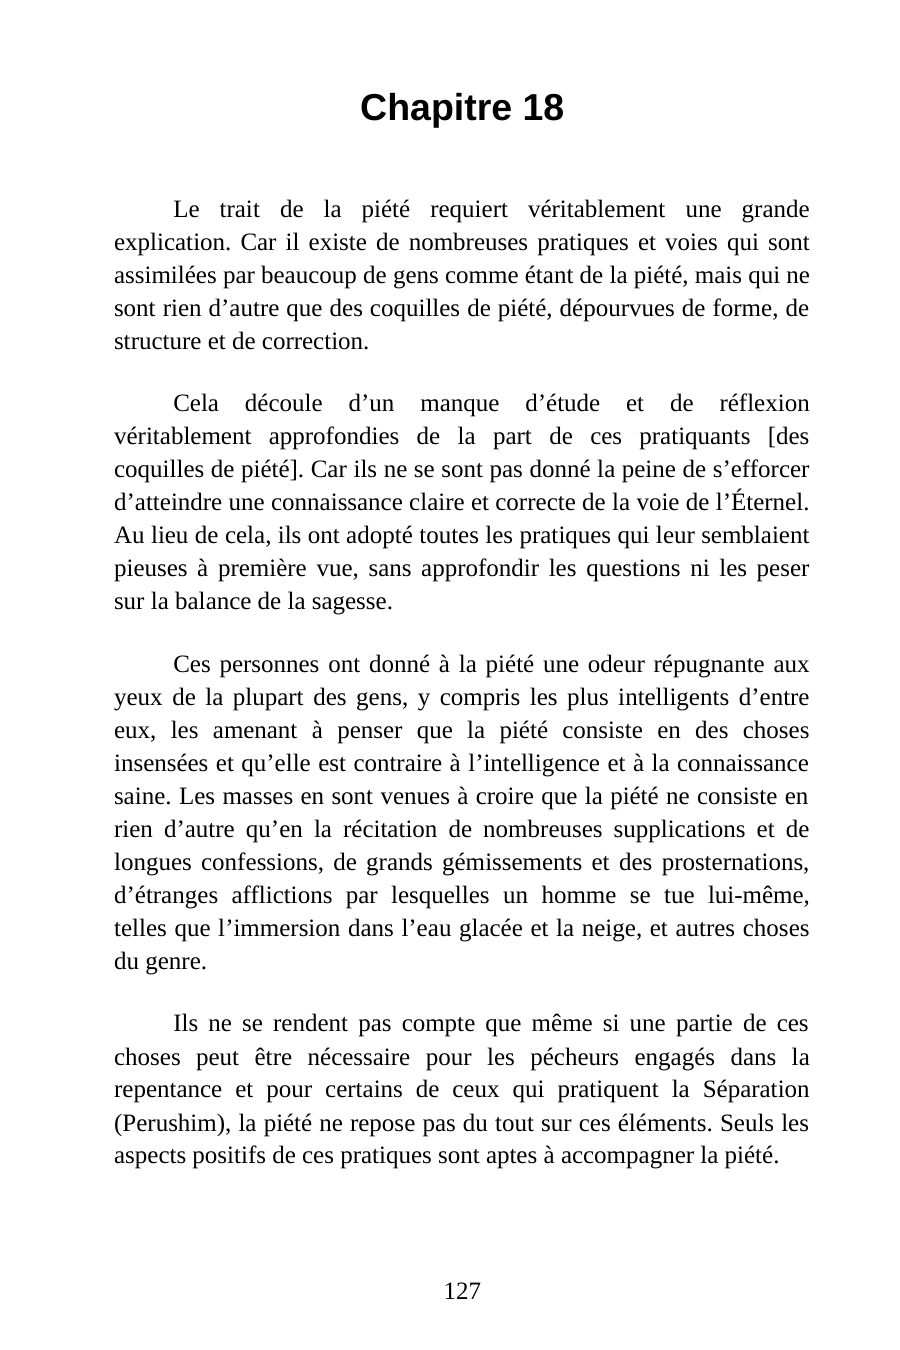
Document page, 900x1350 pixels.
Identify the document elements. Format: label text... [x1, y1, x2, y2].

text Le trait de la piété requiert véritablement une grande explication. Car il existe de nombreuses pratiques et voies qui sont assimilées par beaucoup de gens comme étant de la piété, mais qui ne sont rien d’autre que des coquilles de piété, dépourvues de forme, de structure et de correction. [114, 194, 810, 354]
subtitle Chapitre 18 [114, 85, 810, 128]
text Ces personnes ont donné à la piété une odeur répugnante aux yeux de la plupart des gens, y compris les plus intelligents d’entre eux, les amenant à penser que la piété consiste en des choses insensées et qu’elle est contraire à l’intelligence et à la connaissance saine. Les masses en sont venues à croire que la piété ne consiste en rien d’autre qu’en la récitation de nombreuses supplications et de longues confessions, de grands gémissements et des prosternations, d’étranges afflictions par lesquelles un homme se tue lui-même, telles que l’immersion dans l’eau glacée et la neige, et autres choses du genre. [114, 649, 810, 975]
text Ils ne se rendent pas compte que même si une partie de ces choses peut être nécessaire pour les pécheurs engagés dans la repentance et pour certains de ceux qui pratiquent la Séparation (Perushim), la piété ne repose pas du tout sur ces éléments. Seuls les aspects positifs de ces pratiques sont aptes à accompagner la piété. [114, 1008, 810, 1169]
text Cela découle d’un manque d’étude et de réflexion véritablement approfondies de la part de ces pratiquants [des coquilles de piété]. Car ils ne se sont pas donné la peine de s’efforcer d’atteindre une connaissance claire et correcte de la voie de l’Éternel. Au lieu de cela, ils ont adopté toutes les pratiques qui leur semblaient pieuses à première vue, sans approfondir les questions ni les peser sur la balance de la sagesse. [114, 388, 810, 615]
